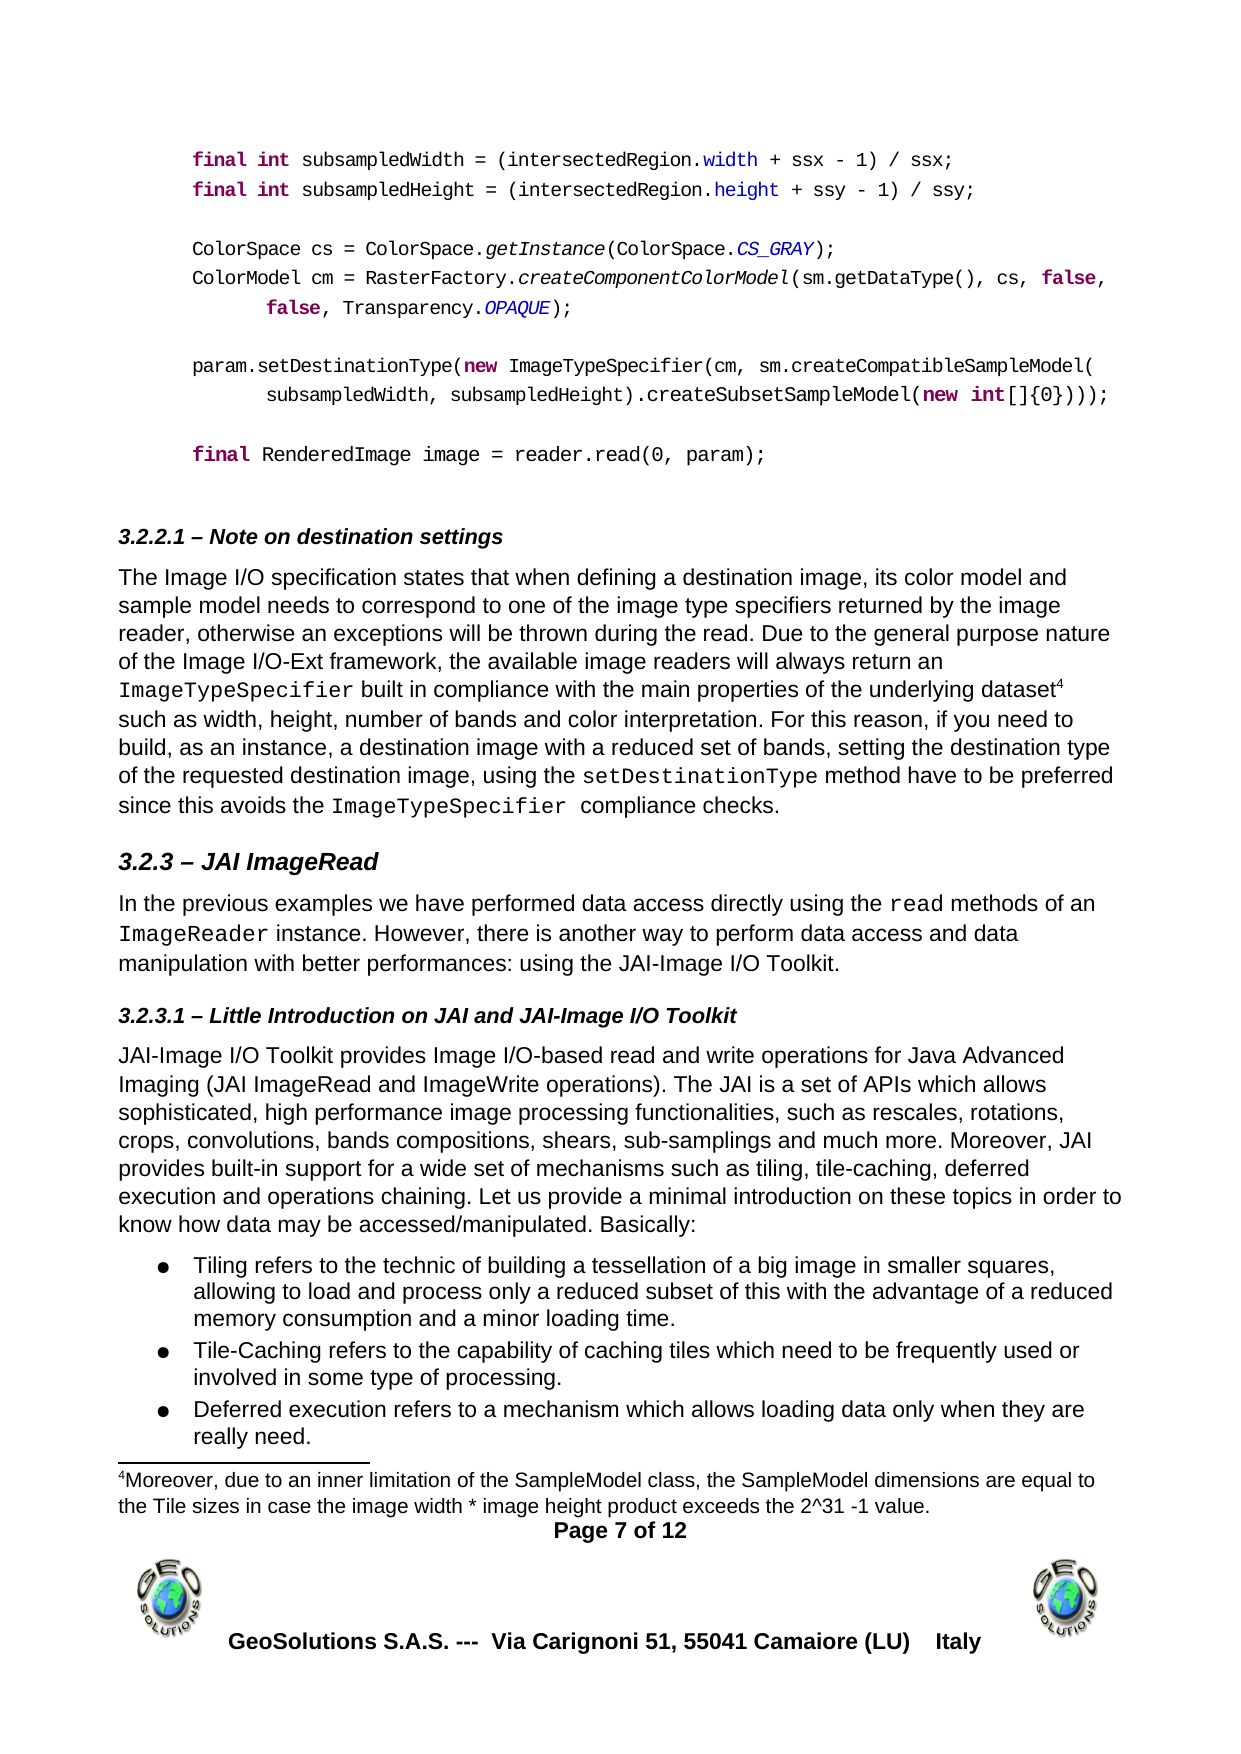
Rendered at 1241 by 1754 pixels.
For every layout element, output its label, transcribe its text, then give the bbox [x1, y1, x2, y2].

text final int subsampledHeight = (intersectedRegion.height + ssy - 1) / ssy; [118, 177, 1122, 201]
text final int subsampledWidth = (intersectedRegion.width + ssx - 1) / ssx; [118, 148, 1122, 171]
text subsampledWidth, subsampledHeight).createSubsetSampleModel(new int[]{0}))); [118, 383, 1122, 407]
picture [1030, 1552, 1101, 1641]
subtitle 3.2.3.1 – Little Introduction on JAI and JAI-Image I/O Toolkit [118, 1004, 1122, 1028]
text In the previous examples we have performed data access directly using the read methods of an ImageReader instance. However, there is another way to perform data access and data manipulation with better performances: using the JAI-Image I/O Toolkit. [118, 891, 1122, 976]
text false, Transparency.OPAQUE); [118, 296, 1122, 319]
list Tiling refers to the technic of building a tessellation of a big image in smaller squares, allowing to load and process only a reduced subset of this with the advantage of a reduced memory consumption and a minor loading time. [156, 1252, 1122, 1332]
subtitle 3.2.2.1 – Note on destination settings [118, 525, 1122, 549]
text JAI-Image I/O Toolkit provides Image I/O-based read and write operations for Java Advanced Imaging (JAI ImageRead and ImageWrite operations). The JAI is a set of APIs which allows sophisticated, high performance image processing functionalities, such as rescales, rotations, crops, convolutions, bands compositions, shears, sub-samplings and much more. Moreover, JAI provides built-in support for a wide set of mechanisms such as tiling, tile-caching, deferred execution and operations chaining. Let us provide a minimal introduction on these topics in order to know how data may be accessed/manipulated. Basically: [118, 1043, 1122, 1238]
text Moreover, due to an inner limitation of the SampleModel class, the SampleModel dimensions are equal to the Tile sizes in case the image width * image height product exceeds the 2^31 -1 value. [118, 1469, 1122, 1518]
list Deferred execution refers to a mechanism which allows loading data only when they are really need. [156, 1397, 1122, 1450]
text param.setDestinationType(new ImageTypeSpecifier(cm, sm.createCompatibleSampleModel( [118, 353, 1122, 377]
picture [134, 1552, 205, 1641]
text final RenderedImage image = reader.read(0, param); [118, 442, 1122, 466]
subtitle 3.2.3 – JAI ImageRead [118, 848, 1122, 875]
text ColorSpace cs = ColorSpace.getInstance(ColorSpace.CS_GRAY); [118, 236, 1122, 260]
text ColorModel cm = RasterFactory.createComponentColorModel(sm.getDataType(), cs, false, [118, 266, 1122, 289]
list Tile-Caching refers to the capability of caching tiles which need to be frequently used or involved in some type of processing. [156, 1337, 1122, 1391]
text The Image I/O specification states that when defining a destination image, its color model and sample model needs to correspond to one of the image type specifiers returned by the image reader, otherwise an exceptions will be thrown during the read. Due to the general purpose nature of the Image I/O-Ext framework, the available image readers will always return an ImageTypeSpecifier built in compliance with the main properties of the underlying dataset such as width, height, number of bands and color interpretation. For this reason, if you need to build, as an instance, a destination image with a reduced set of bands, setting the destination type of the requested destination image, using the setDestinationType method have to be preferred since this avoids the ImageTypeSpecifier compliance checks. [118, 564, 1122, 820]
